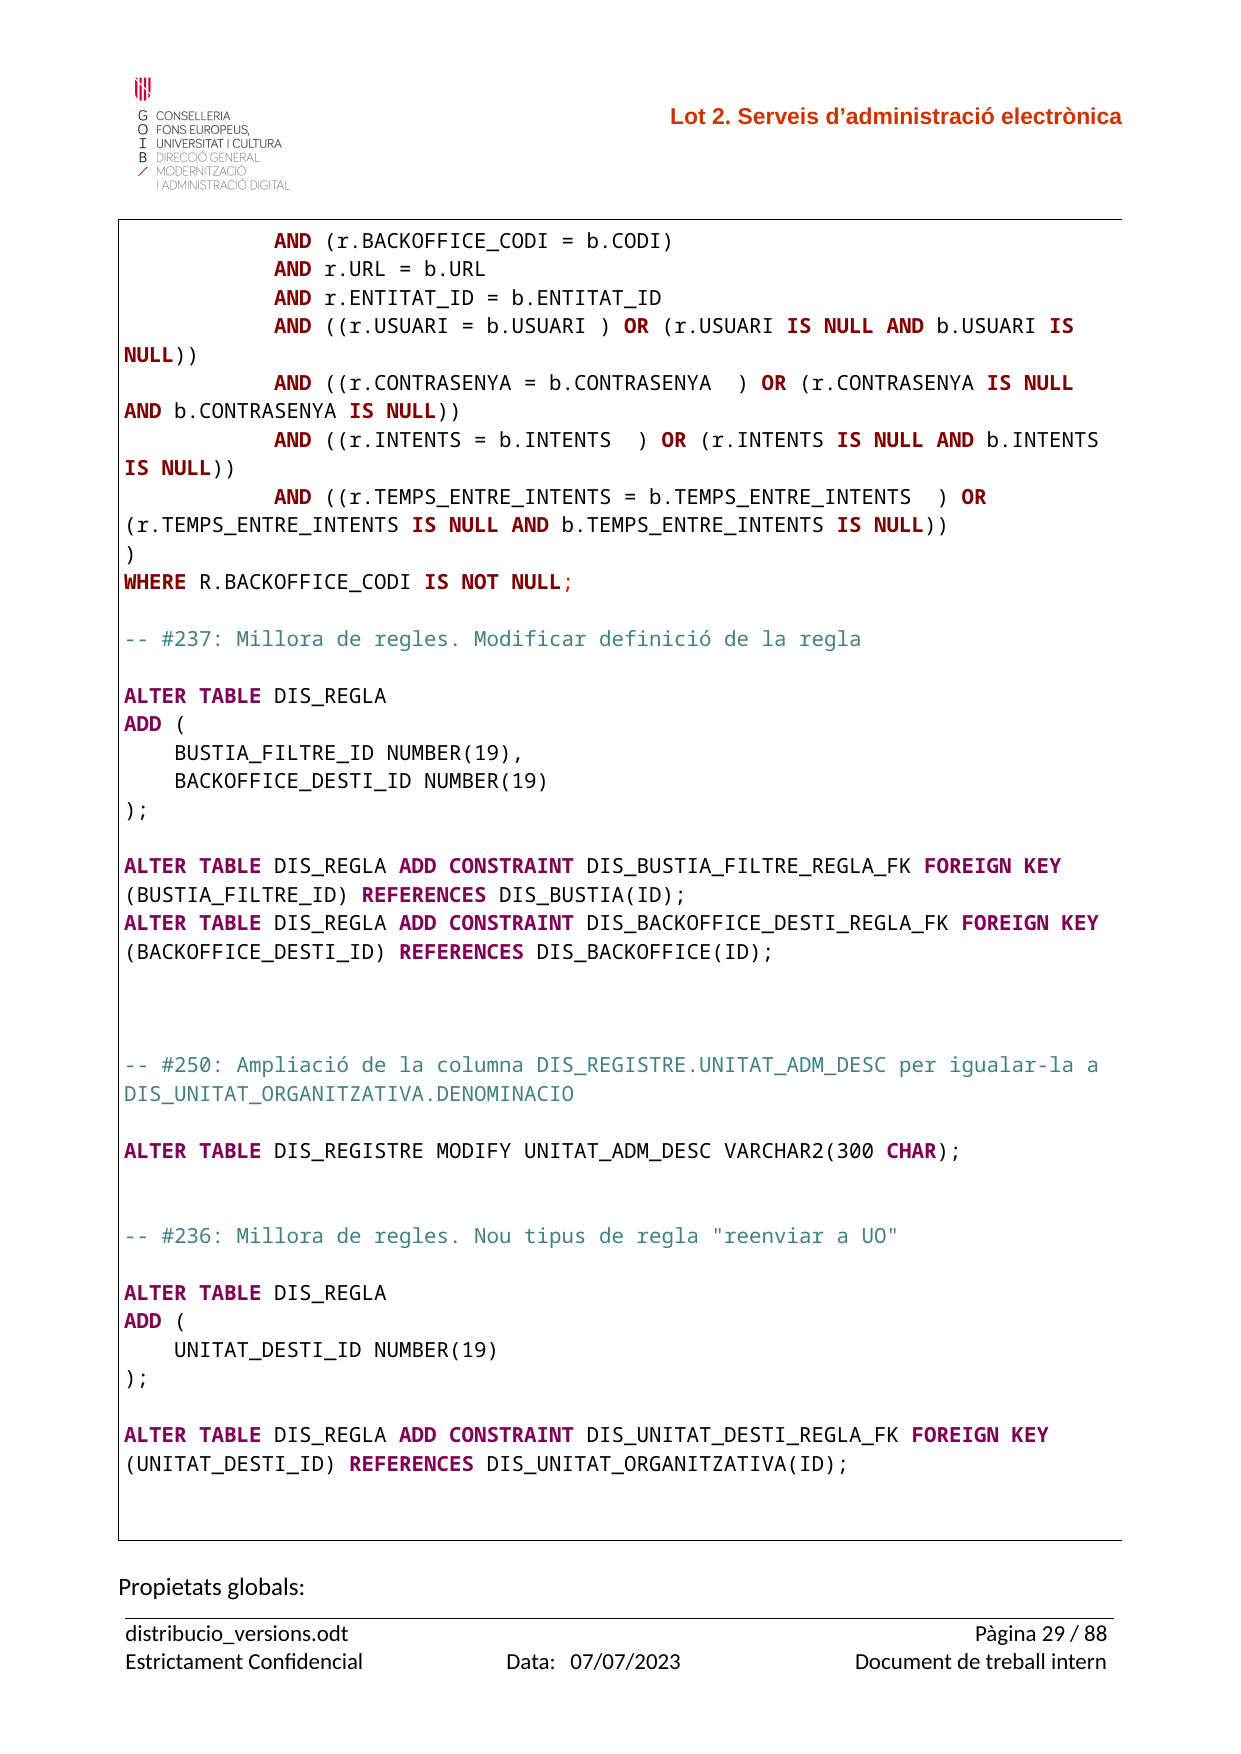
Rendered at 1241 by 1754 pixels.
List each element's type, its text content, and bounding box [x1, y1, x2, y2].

picture [126, 70, 299, 197]
table_header AND (r.BACKOFFICE_CODI = b.CODI) AND r.URL = b.URL AND r.ENTITAT_ID = b.ENTITAT_ID AND ((r.USUARI = b.USUARI ) OR (r.USUARI IS NULL AND b.USUARI IS NULL)) AND ((r.CONTRASENYA = b.CONTRASENYA ) OR (r.CONTRASENYA IS NULL AND b.CONTRASENYA IS NULL)) AND ((r.INTENTS = b.INTENTS ) OR (r.INTENTS IS NULL AND b.INTENTS IS NULL)) AND ((r.TEMPS_ENTRE_INTENTS = b.TEMPS_ENTRE_INTENTS ) OR (r.TEMPS_ENTRE_INTENTS IS NULL AND b.TEMPS_ENTRE_INTENTS IS NULL)) ) WHERE R.BACKOFFICE_CODI IS NOT NULL; -- #237: Millora de regles. Modificar definició de la regla ALTER TABLE DIS_REGLA ADD ( BUSTIA_FILTRE_ID NUMBER(19), BACKOFFICE_DESTI_ID NUMBER(19) ); ALTER TABLE DIS_REGLA ADD CONSTRAINT DIS_BUSTIA_FILTRE_REGLA_FK FOREIGN KEY (BUSTIA_FILTRE_ID) REFERENCES DIS_BUSTIA(ID); ALTER TABLE DIS_REGLA ADD CONSTRAINT DIS_BACKOFFICE_DESTI_REGLA_FK FOREIGN KEY (BACKOFFICE_DESTI_ID) REFERENCES DIS_BACKOFFICE(ID); -- #250: Ampliació de la columna DIS_REGISTRE.UNITAT_ADM_DESC per igualar-la a DIS_UNITAT_ORGANITZATIVA.DENOMINACIO ALTER TABLE DIS_REGISTRE MODIFY UNITAT_ADM_DESC VARCHAR2(300 CHAR); -- #236: Millora de regles. Nou tipus de regla "reenviar a UO" ALTER TABLE DIS_REGLA ADD ( UNITAT_DESTI_ID NUMBER(19) ); ALTER TABLE DIS_REGLA ADD CONSTRAINT DIS_UNITAT_DESTI_REGLA_FK FOREIGN KEY (UNITAT_DESTI_ID) REFERENCES DIS_UNITAT_ORGANITZATIVA(ID); [119, 220, 1122, 1540]
text Propietats globals: [118, 1571, 1122, 1602]
